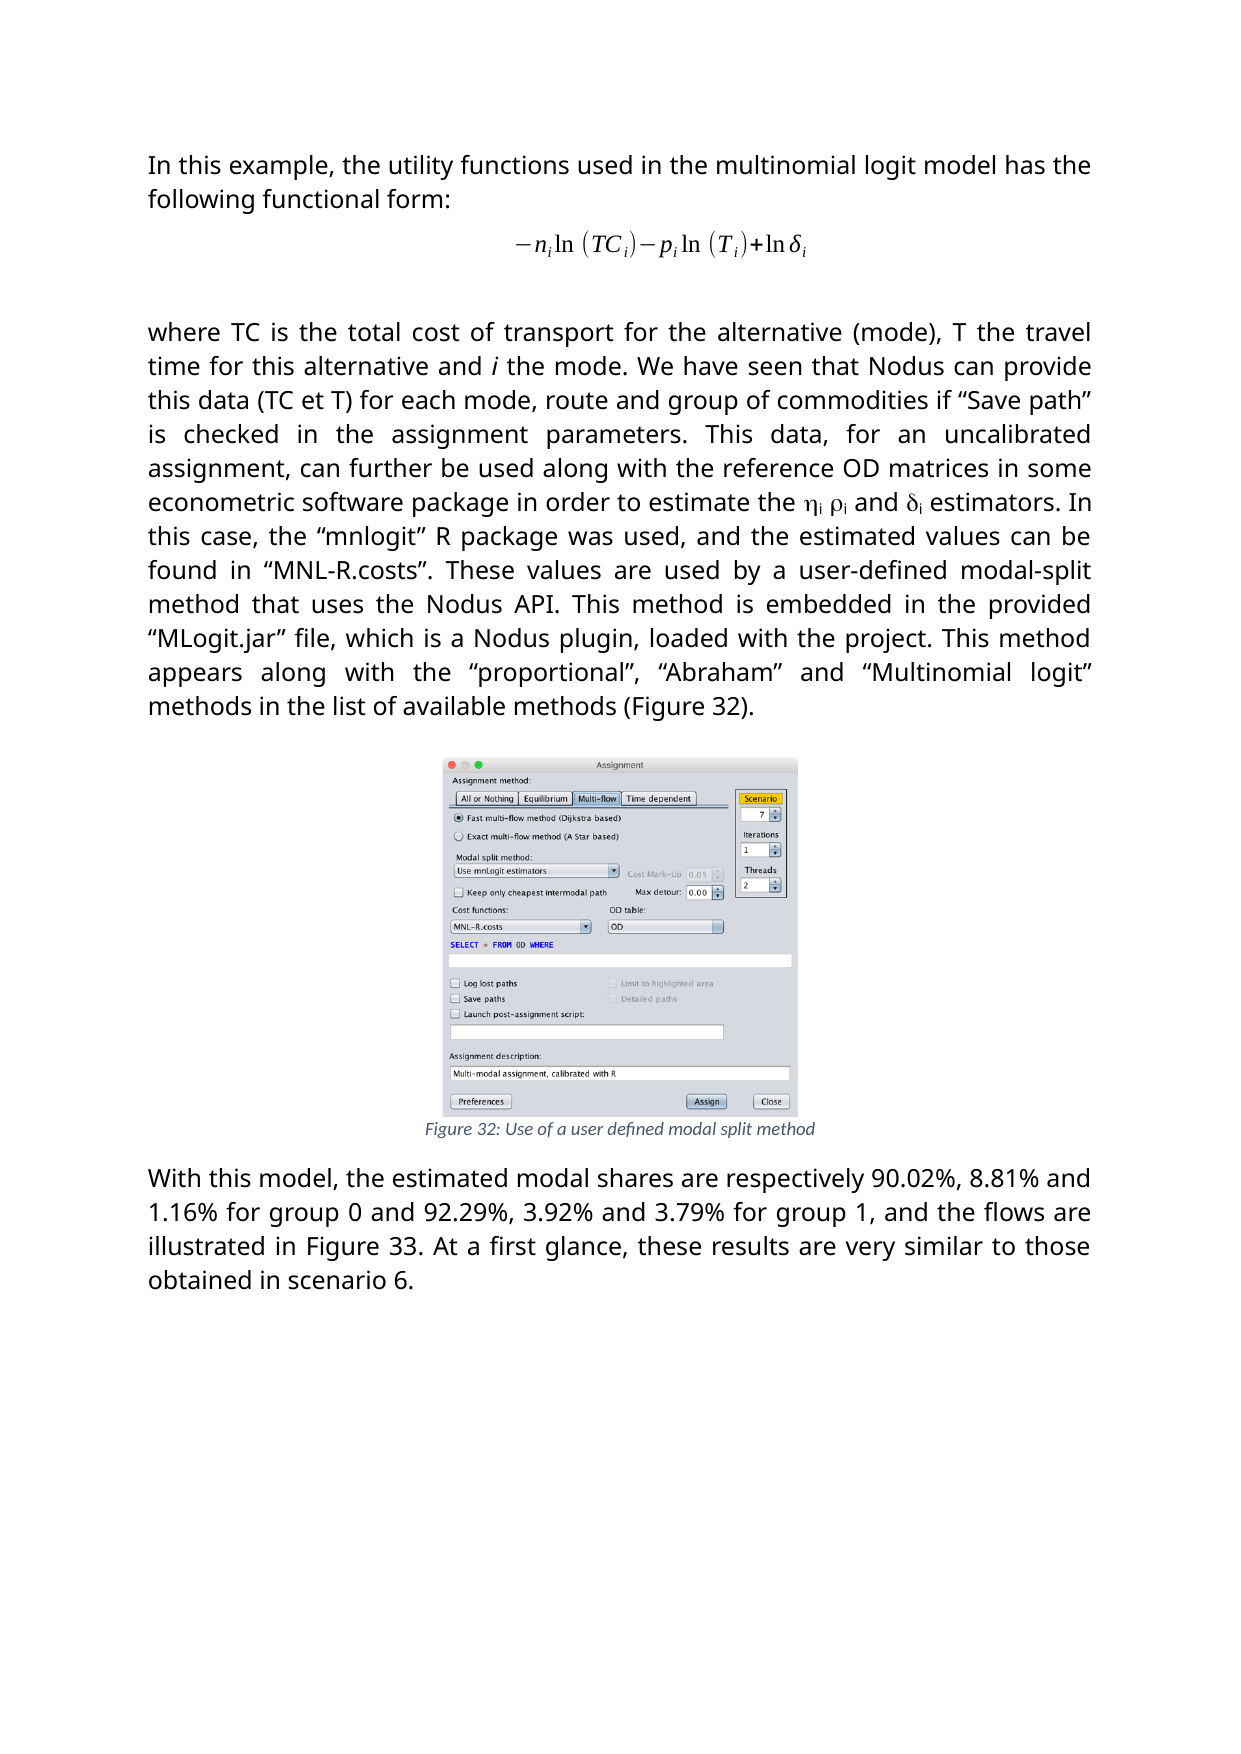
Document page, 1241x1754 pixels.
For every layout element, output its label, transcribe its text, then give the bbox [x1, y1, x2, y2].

text where TC is the total cost of transport for the alternative (mode), T the travel time for this alternative and i the mode. We have seen that Nodus can provide this data (TC et T) for each mode, route and group of commodities if “Save path” is checked in the assignment parameters. This data, for an uncalibrated assignment, can further be used along with the reference OD matrices in some econometric software package in order to estimate the i i and i estimators. In this case, the “mnlogit” R package was used, and the estimated values can be found in “MNL-R.costs”. These values are used by a user-defined modal-split method that uses the Nodus API. This method is embedded in the provided “MLogit.jar” file, which is a Nodus plugin, loaded with the project. This method appears along with the “proportional”, “Abraham” and “Multinomial logit” methods in the list of available methods (Figure 32). [148, 314, 1093, 723]
text Figure 32: Use of a user defined modal split method [148, 1117, 1093, 1140]
picture [442, 757, 798, 1117]
text In this example, the utility functions used in the multinomial logit model has the following functional form: [148, 148, 1093, 216]
text With this model, the estimated modal shares are respectively 90.02%, 8.81% and 1.16% for group 0 and 92.29%, 3.92% and 3.79% for group 1, and the flows are illustrated in Figure 33. At a first glance, these results are very similar to those obtained in scenario 6. [148, 1161, 1093, 1297]
